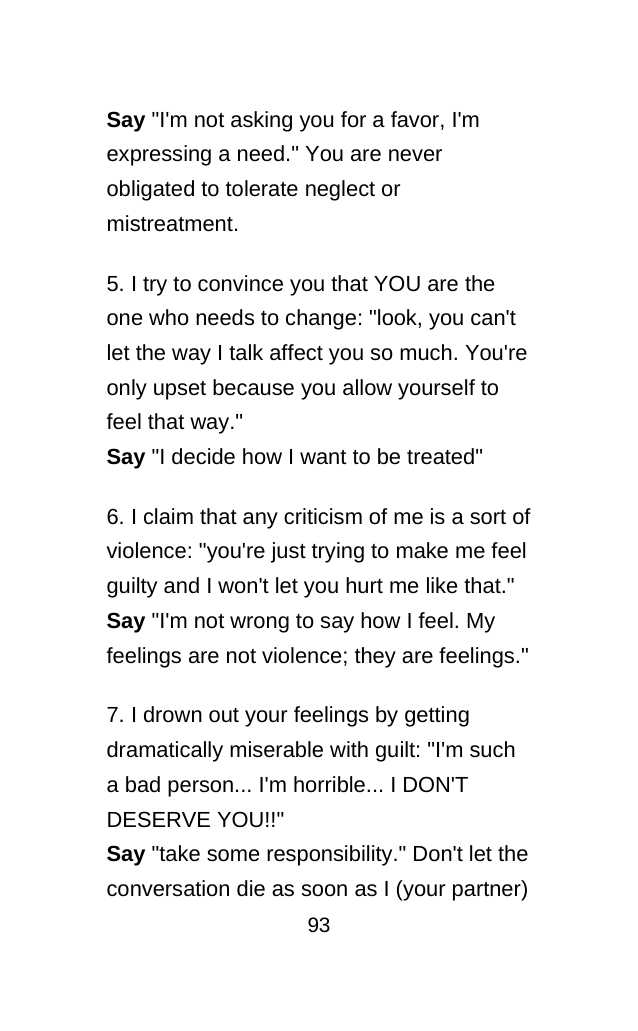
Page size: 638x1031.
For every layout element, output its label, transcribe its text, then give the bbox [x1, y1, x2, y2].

text 7. I drown out your feelings by getting dramatically miserable with guilt: "I'm such a bad person... I'm horrible... I DON'T DESERVE YOU!!" [106, 702, 531, 832]
text 5. I try to convince you that YOU are the one who needs to change: "look, you can't let the way I talk affect you so much. You're only upset because you allow yourself to feel that way." [106, 270, 531, 434]
text Say "take some responsibility." Don't let the conversation die as soon as I (your partner) [106, 841, 531, 901]
text Say "I decide how I want to be treated" [106, 444, 531, 469]
text Say "I'm not wrong to say how I feel. My feelings are not violence; they are feelings." [106, 608, 531, 668]
text 6. I claim that any criticism of me is a sort of violence: "you're just trying to make me feel guilty and I won't let you hurt me like that." [106, 504, 531, 598]
text Say "I'm not asking you for a favor, I'm expressing a need." You are never obligated to tolerate neglect or mistreatment. [106, 106, 531, 236]
